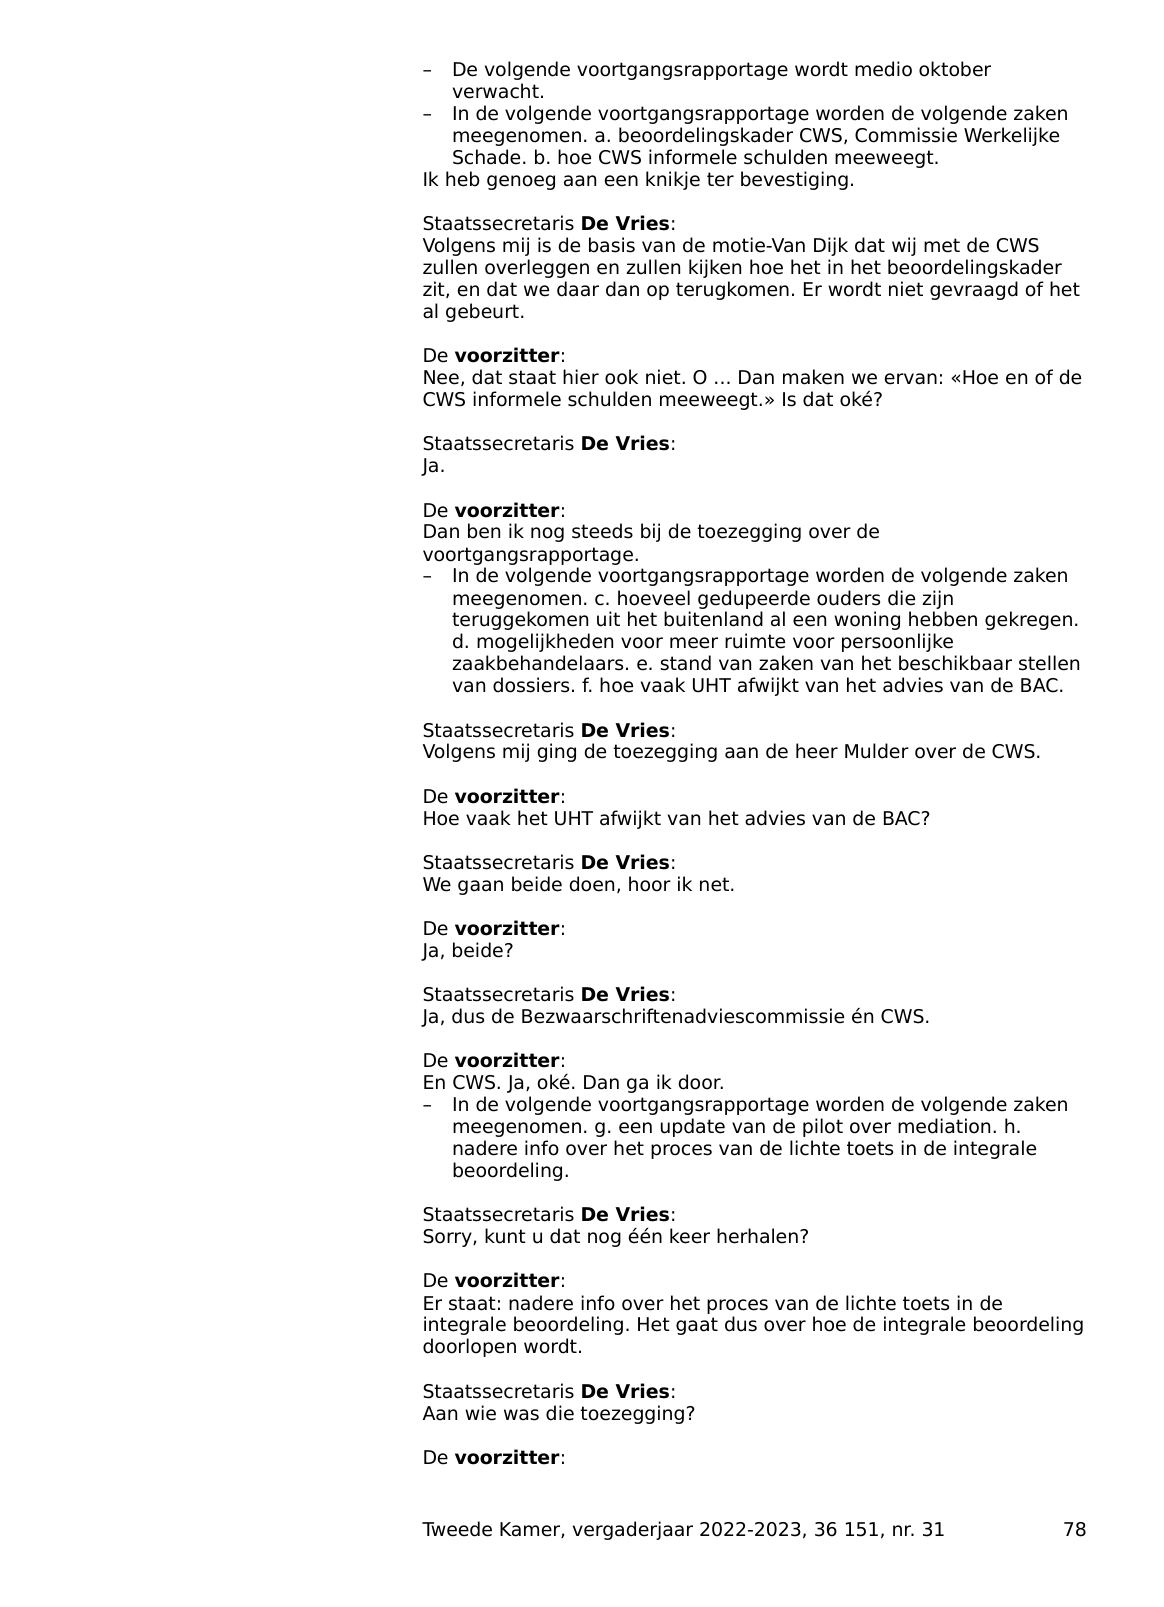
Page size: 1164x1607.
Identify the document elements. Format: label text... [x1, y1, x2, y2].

text Volgens mij is de basis van de motie-Van Dijk dat wij met de CWS zullen overleggen en zullen kijken hoe het in het beoordelingskader zit, en dat we daar dan op terugkomen. Er wordt niet gevraagd of het al gebeurt. [422, 235, 1087, 323]
text De voorzitter: [422, 786, 1087, 808]
text De voorzitter: [422, 1050, 1087, 1072]
text Staatssecretaris De Vries: [422, 1204, 1087, 1226]
text – In de volgende voortgangsrapportage worden de volgende zaken meegenomen. a. beoordelingskader CWS, Commissie Werkelijke Schade. b. hoe CWS informele schulden meeweegt. [422, 103, 1087, 169]
text Dan ben ik nog steeds bij de toezegging over de voortgangsrapportage. [422, 521, 1087, 565]
text Ja, beide? [422, 940, 1087, 962]
text Ja, dus de Bezwaarschriftenadviescommissie én CWS. [422, 1006, 1087, 1028]
text Ja. [422, 455, 1087, 477]
text De voorzitter: [422, 1270, 1087, 1292]
text Aan wie was die toezegging? [422, 1402, 1087, 1424]
text De voorzitter: [422, 1447, 1087, 1469]
text Staatssecretaris De Vries: [422, 1381, 1087, 1402]
text – In de volgende voortgangsrapportage worden de volgende zaken meegenomen. c. hoeveel gedupeerde ouders die zijn teruggekomen uit het buitenland al een woning hebben gekregen. d. mogelijkheden voor meer ruimte voor persoonlijke zaakbehandelaars. e. stand van zaken van het beschikbaar stellen van dossiers. f. hoe vaak UHT afwijkt van het advies van de BAC. [422, 565, 1087, 697]
text Nee, dat staat hier ook niet. O ... Dan maken we ervan: «Hoe en of de CWS informele schulden meeweegt.» Is dat oké? [422, 367, 1087, 411]
text Ik heb genoeg aan een knikje ter bevestiging. [422, 169, 1087, 191]
text Staatssecretaris De Vries: [422, 719, 1087, 741]
text De voorzitter: [422, 499, 1087, 521]
text Staatssecretaris De Vries: [422, 984, 1087, 1006]
text De voorzitter: [422, 345, 1087, 367]
text Sorry, kunt u dat nog één keer herhalen? [422, 1226, 1087, 1248]
text De voorzitter: [422, 918, 1087, 940]
text Staatssecretaris De Vries: [422, 213, 1087, 235]
text Staatssecretaris De Vries: [422, 433, 1087, 455]
text – In de volgende voortgangsrapportage worden de volgende zaken meegenomen. g. een update van de pilot over mediation. h. nadere info over het proces van de lichte toets in de integrale beoordeling. [422, 1094, 1087, 1182]
text Volgens mij ging de toezegging aan de heer Mulder over de CWS. [422, 741, 1087, 763]
text En CWS. Ja, oké. Dan ga ik door. [422, 1072, 1087, 1094]
text Hoe vaak het UHT afwijkt van het advies van de BAC? [422, 808, 1087, 829]
text – De volgende voortgangsrapportage wordt medio oktober verwacht. [422, 59, 1087, 103]
text Er staat: nadere info over het proces van de lichte toets in de integrale beoordeling. Het gaat dus over hoe de integrale beoordeling doorlopen wordt. [422, 1292, 1087, 1358]
text Staatssecretaris De Vries: [422, 852, 1087, 874]
text We gaan beide doen, hoor ik net. [422, 874, 1087, 896]
